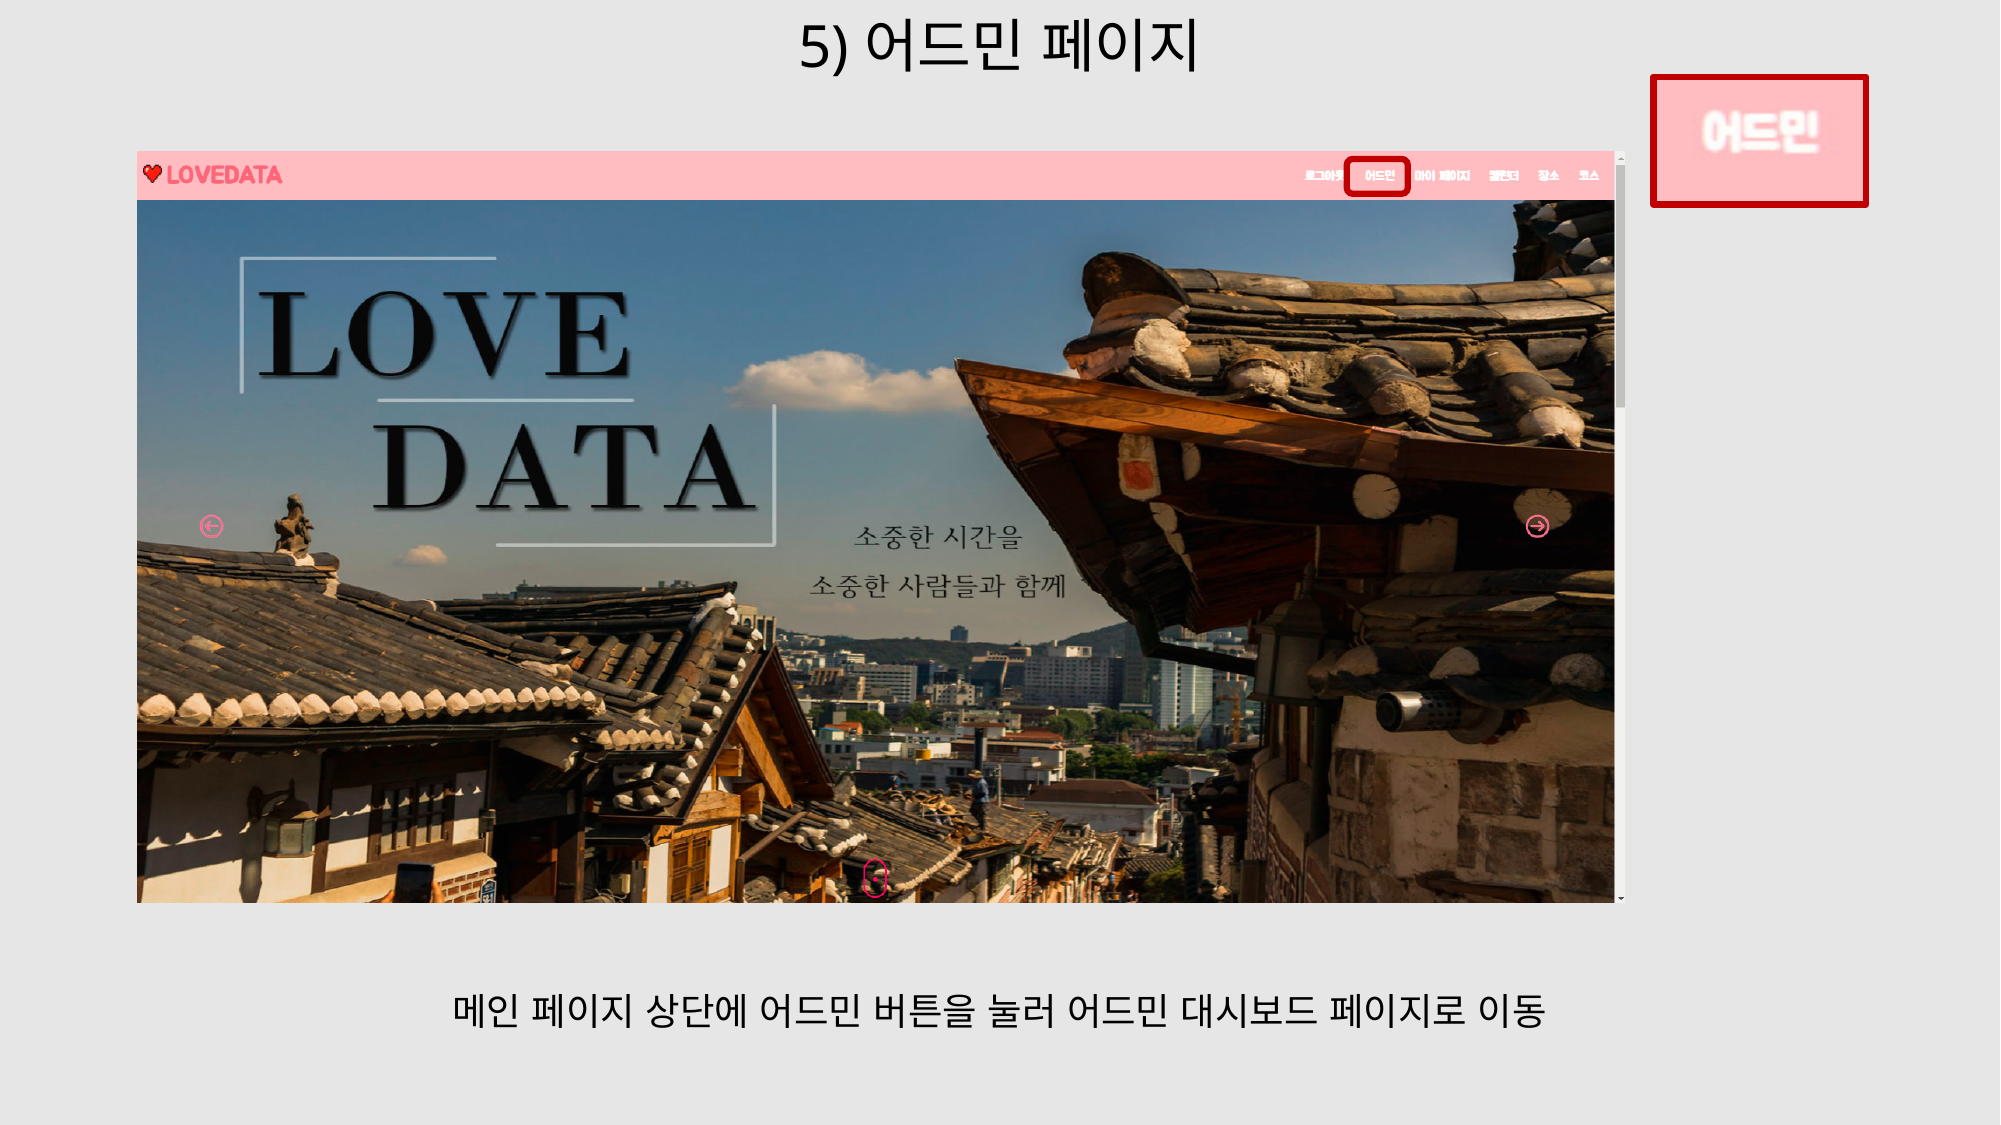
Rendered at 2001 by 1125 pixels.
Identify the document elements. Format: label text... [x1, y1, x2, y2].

picture [1656, 79, 1863, 202]
text_box 5) 어드민 페이지 [564, 2, 1436, 87]
text_box 메인 페이지 상단에 어드민 버튼을 눌러 어드민 대시보드 페이지로 이동 [437, 980, 1563, 1041]
picture [137, 151, 1625, 903]
